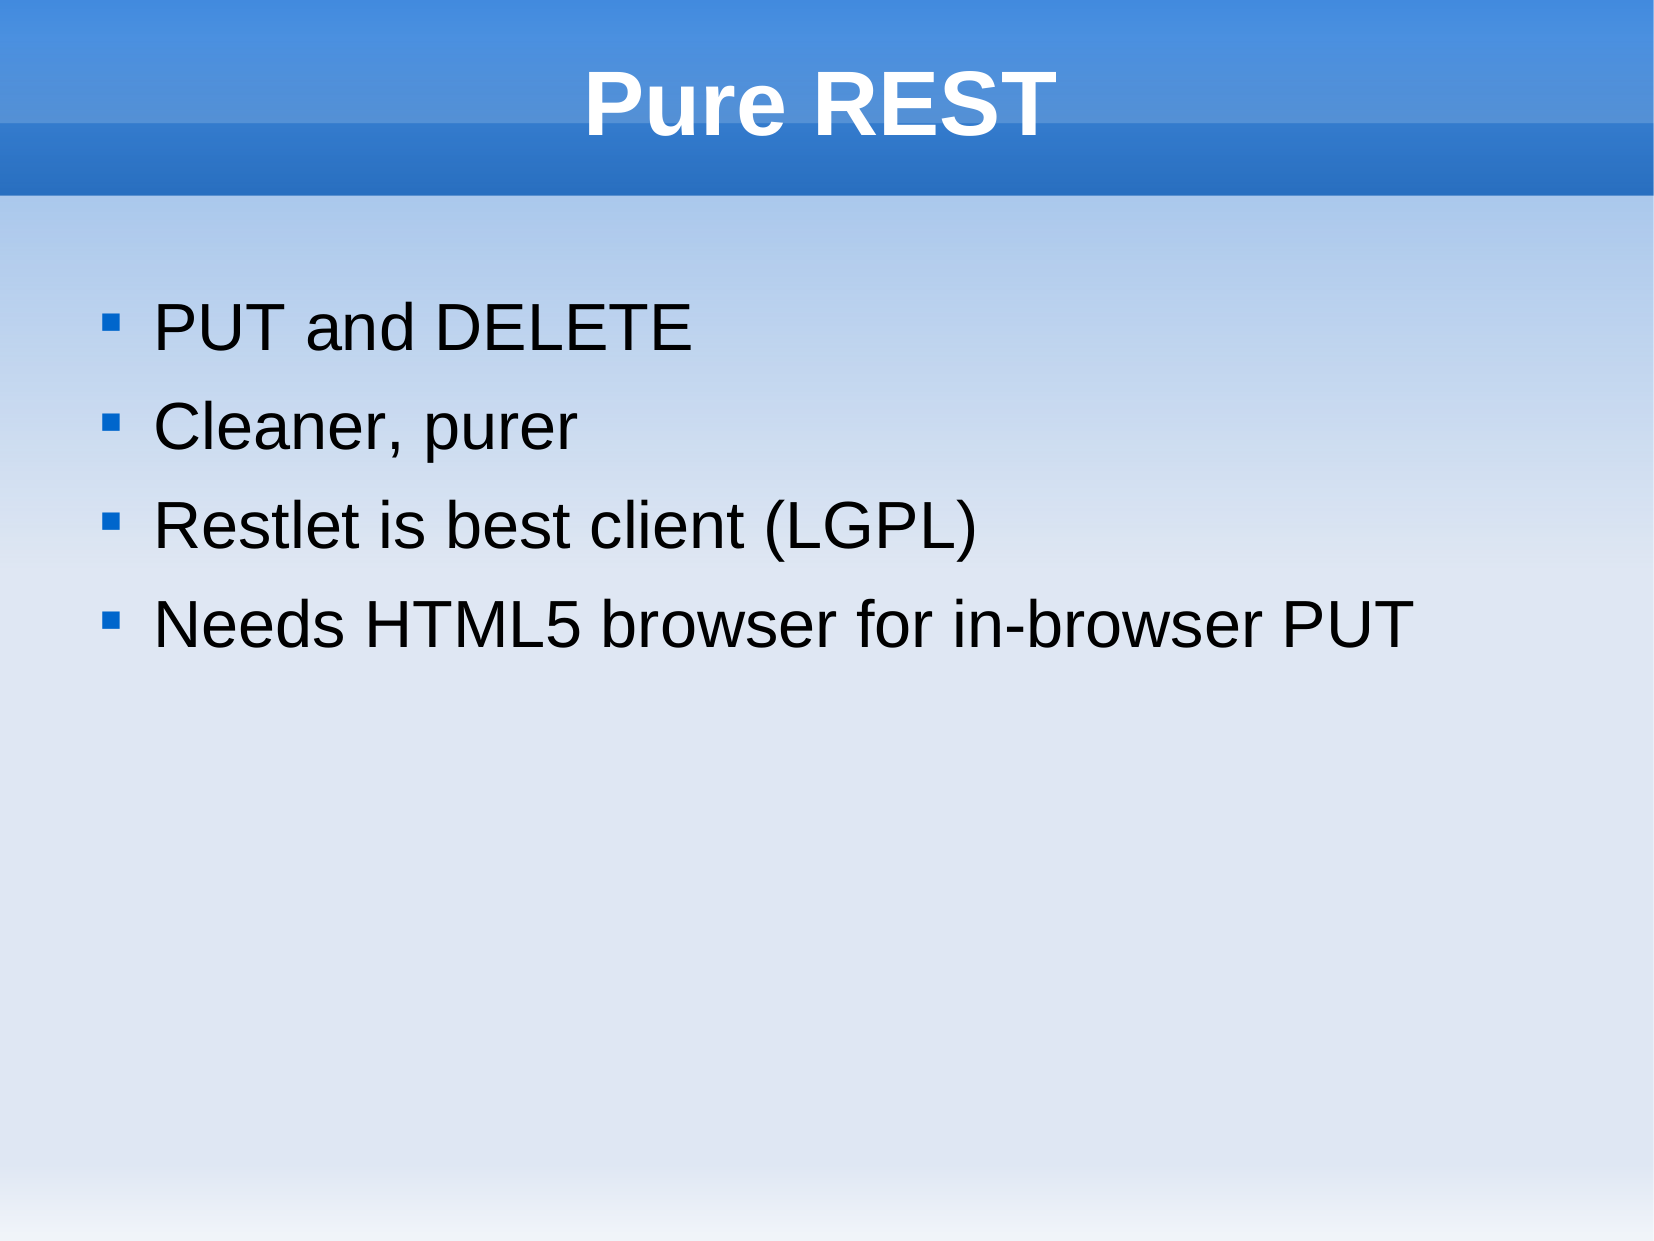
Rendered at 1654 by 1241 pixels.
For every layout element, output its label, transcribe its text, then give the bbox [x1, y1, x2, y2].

title Pure REST [76, 0, 1565, 208]
list PUT and DELETE Cleaner, purer Restlet is best client (LGPL) Needs HTML5 browser for in-browser PUT [82, 290, 1571, 1109]
picture [0, 0, 1654, 1241]
